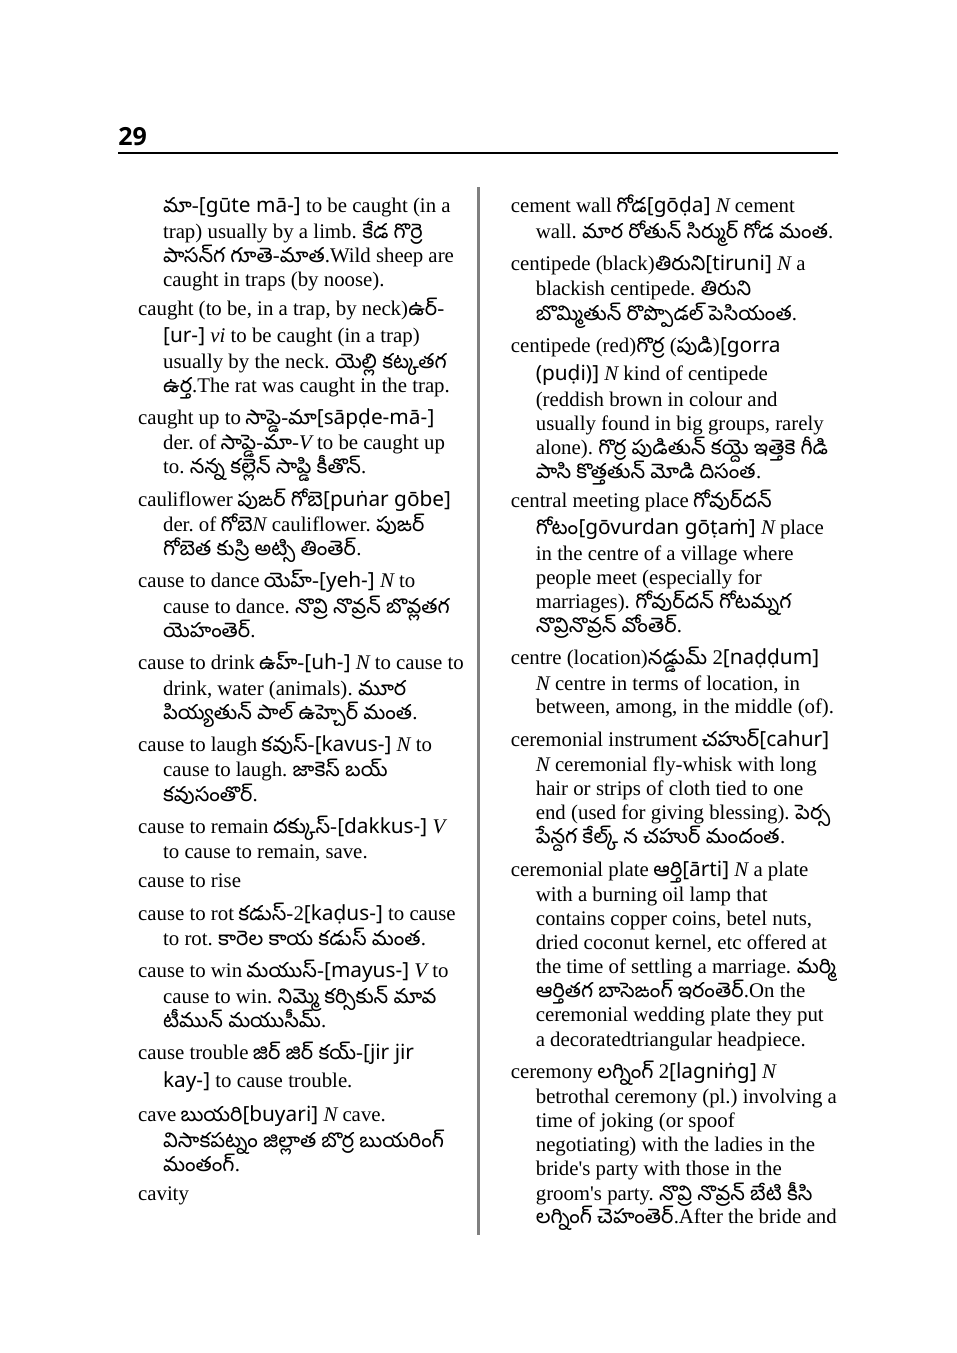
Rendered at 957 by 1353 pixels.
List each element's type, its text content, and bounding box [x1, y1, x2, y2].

text cause to rise [119, 865, 465, 894]
text ceremonial plateఆర్తి[ārti] N a plate with a burning oil lamp that contains copper coins, betel nuts, dried coconut kernel, etc offered at the time of settling a marriage. మర్మి ఆర్తితగ బాసెఙంగ్ ఇరంతెర్.On the ceremonial wedding plate they put a decoratedtriangular headpiece. [492, 851, 837, 1053]
text cause to drinkఉహ్-[uh-] N to cause to drink, water (animals). మూర పియ్యతున్ పాల్ ఉహ్చెర్ మంత. [119, 644, 465, 726]
text cavity [119, 1178, 465, 1209]
text caught up toసాప్డె-మా[sāpḍe-mā-] der. ofసాప్డె-మా-V to be caught up to. నన్న కల్లెన్ సాప్డి కీతొన్. [119, 399, 465, 481]
text cause to remainదక్కుస్-[dakkus-] V to cause to remain, save. [119, 808, 465, 865]
text ceremonial instrumentచహుర్[cahur] N ceremonial fly-whisk with long hair or strips of cloth tied to one end (used for giving blessing). పెర్స పేన్దగ కేల్క్ న చహుర్ మందంత. [492, 721, 837, 851]
text cause to laughకవుస్-[kavus-] N to cause to laugh. జాకెస్ బయ్ కవుసంతొర్. [119, 726, 465, 808]
text cause to winమయుస్-[mayus-] V to cause to win. నిమ్మె కర్సికున్ మావ టీమున్ మయుసీమ్. [119, 952, 465, 1034]
text మా-[gūte mā-] to be caught (in a trap) usually by a limb. కేడ గొర్రె పాసన్‌గ గూతె-మాత.Wild sheep are caught in traps (by noose). [119, 188, 465, 293]
text centipede (black)తిరుని[tiruni] N a blackish centipede. తిరుని బొమ్మితున్ రొప్పొడల్ పెసియంత. [492, 245, 837, 327]
text cement wallగోడ[gōḍa] N cement wall. మార రోతున్ సిర్ముర్ గోడ మంత. [492, 188, 837, 245]
text caught (to be, in a trap, by neck)ఉర్-[ur-] vi to be caught (in a trap) usually by the neck. యెల్లి కట్కతగ ఉర్త.The rat was caught in the trap. [119, 293, 465, 399]
text caveబుయరి[buyari] N cave. విసాకపట్నం జిల్లాత బొర్ర బుయరింగ్ మంతంగ్. [119, 1096, 465, 1178]
text cause to rotకడుస్-2[kaḍus-] to cause to rot. కారెల కాయ కడుస్ మంత. [119, 894, 465, 952]
text cause to danceయెహ్-[yeh-] N to cause to dance. నొవ్రి నొవ్రన్ బొవ్లతగ యెహంతెర్. [119, 562, 465, 644]
text centipede (red)గొర్ర (పుడి)[gorra (puḍi)] N kind of centipede (reddish brown in colour and usually found in big groups, rarely alone). గొర్ర పుడితున్ కయ్దె ఇత్తెకె గీడి పాసి కొత్తతున్ మోడి దిసంత. [492, 327, 837, 485]
text central meeting placeగోవుర్‌దన్ గోటం[gōvurdan gōṭaṁ] N place in the centre of a village where people meet (especially for marriages). గోవుర్‌దన్ గోటమ్నగ నొవ్రినొవ్రన్ వోంతెర్. [492, 485, 837, 639]
text ceremonyలగ్నింగ్ 2[lagniṅg] N betrothal ceremony (pl.) involving a time of joking (or spoof negotiating) with the ladies in the bride's party with those in the groom's party. నొవ్రి నొవ్రన్ బేటి కీసి లగ్నింగ్ చెహంతెర్.After the bride and [492, 1053, 837, 1233]
text cause troubleజిర్ జిర్ కయ్-[jir jir kay-] to cause trouble. [119, 1034, 465, 1096]
text centre (location)నడ్డుమ్ 2[naḍḍum] N centre in terms of location, in between, among, in the middle (of). [492, 639, 837, 721]
text cauliflowerపుఙర్ గోబె[puṅar gōbe] der. ofగోబెN cauliflower. పుఙర్ గోబెత కుస్రి అట్సి తింతెర్. [119, 481, 465, 562]
